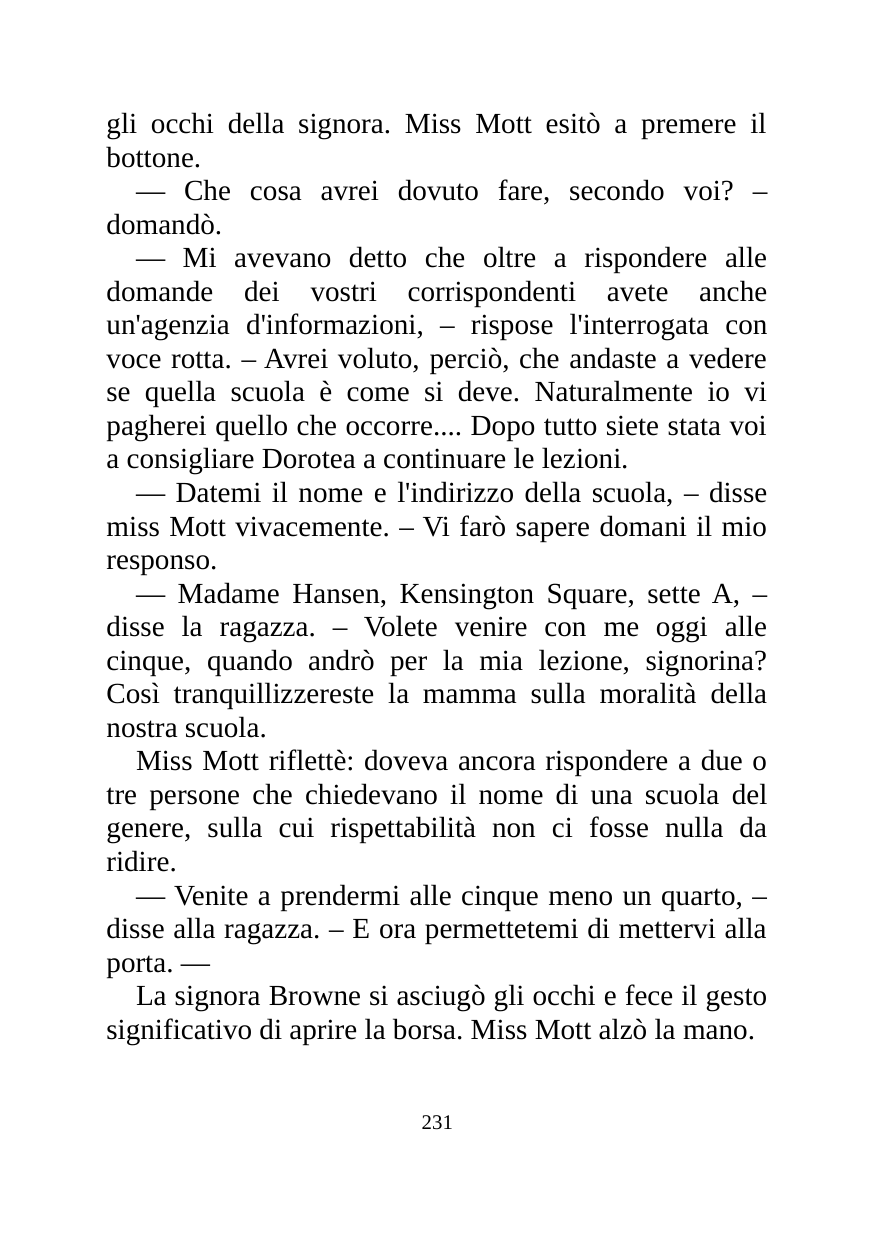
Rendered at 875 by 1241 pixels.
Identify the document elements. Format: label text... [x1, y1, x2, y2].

text — Madame Hansen, Kensington Square, sette A, – disse la ragazza. – Volete venire con me oggi alle cinque, quando andrò per la mia lezione, signorina? Così tranquillizzereste la mamma sulla moralità della nostra scuola. [106, 576, 768, 743]
text — Che cosa avrei dovuto fare, secondo voi? – domandò. [106, 173, 768, 240]
text Miss Mott riflettè: doveva ancora rispondere a due o tre persone che chiedevano il nome di una scuola del genere, sulla cui rispettabilità non ci fosse nulla da ridire. [106, 743, 768, 878]
text — Venite a prendermi alle cinque meno un quarto, – disse alla ragazza. – E ora permettetemi di mettervi alla porta. — [106, 878, 768, 978]
text — Mi avevano detto che oltre a rispondere alle domande dei vostri corrispondenti avete anche un'agenzia d'informazioni, – rispose l'interrogata con voce rotta. – Avrei voluto, perciò, che andaste a vedere se quella scuola è come si deve. Naturalmente io vi pagherei quello che occorre.... Dopo tutto siete stata voi a consigliare Dorotea a continuare le lezioni. [106, 240, 768, 475]
text gli occhi della signora. Miss Mott esitò a premere il bottone. [106, 106, 768, 173]
text La signora Browne si asciugò gli occhi e fece il gesto significativo di aprire la borsa. Miss Mott alzò la mano. [106, 978, 768, 1045]
text — Datemi il nome e l'indirizzo della scuola, – disse miss Mott vivacemente. – Vi farò sapere domani il mio responso. [106, 475, 768, 576]
